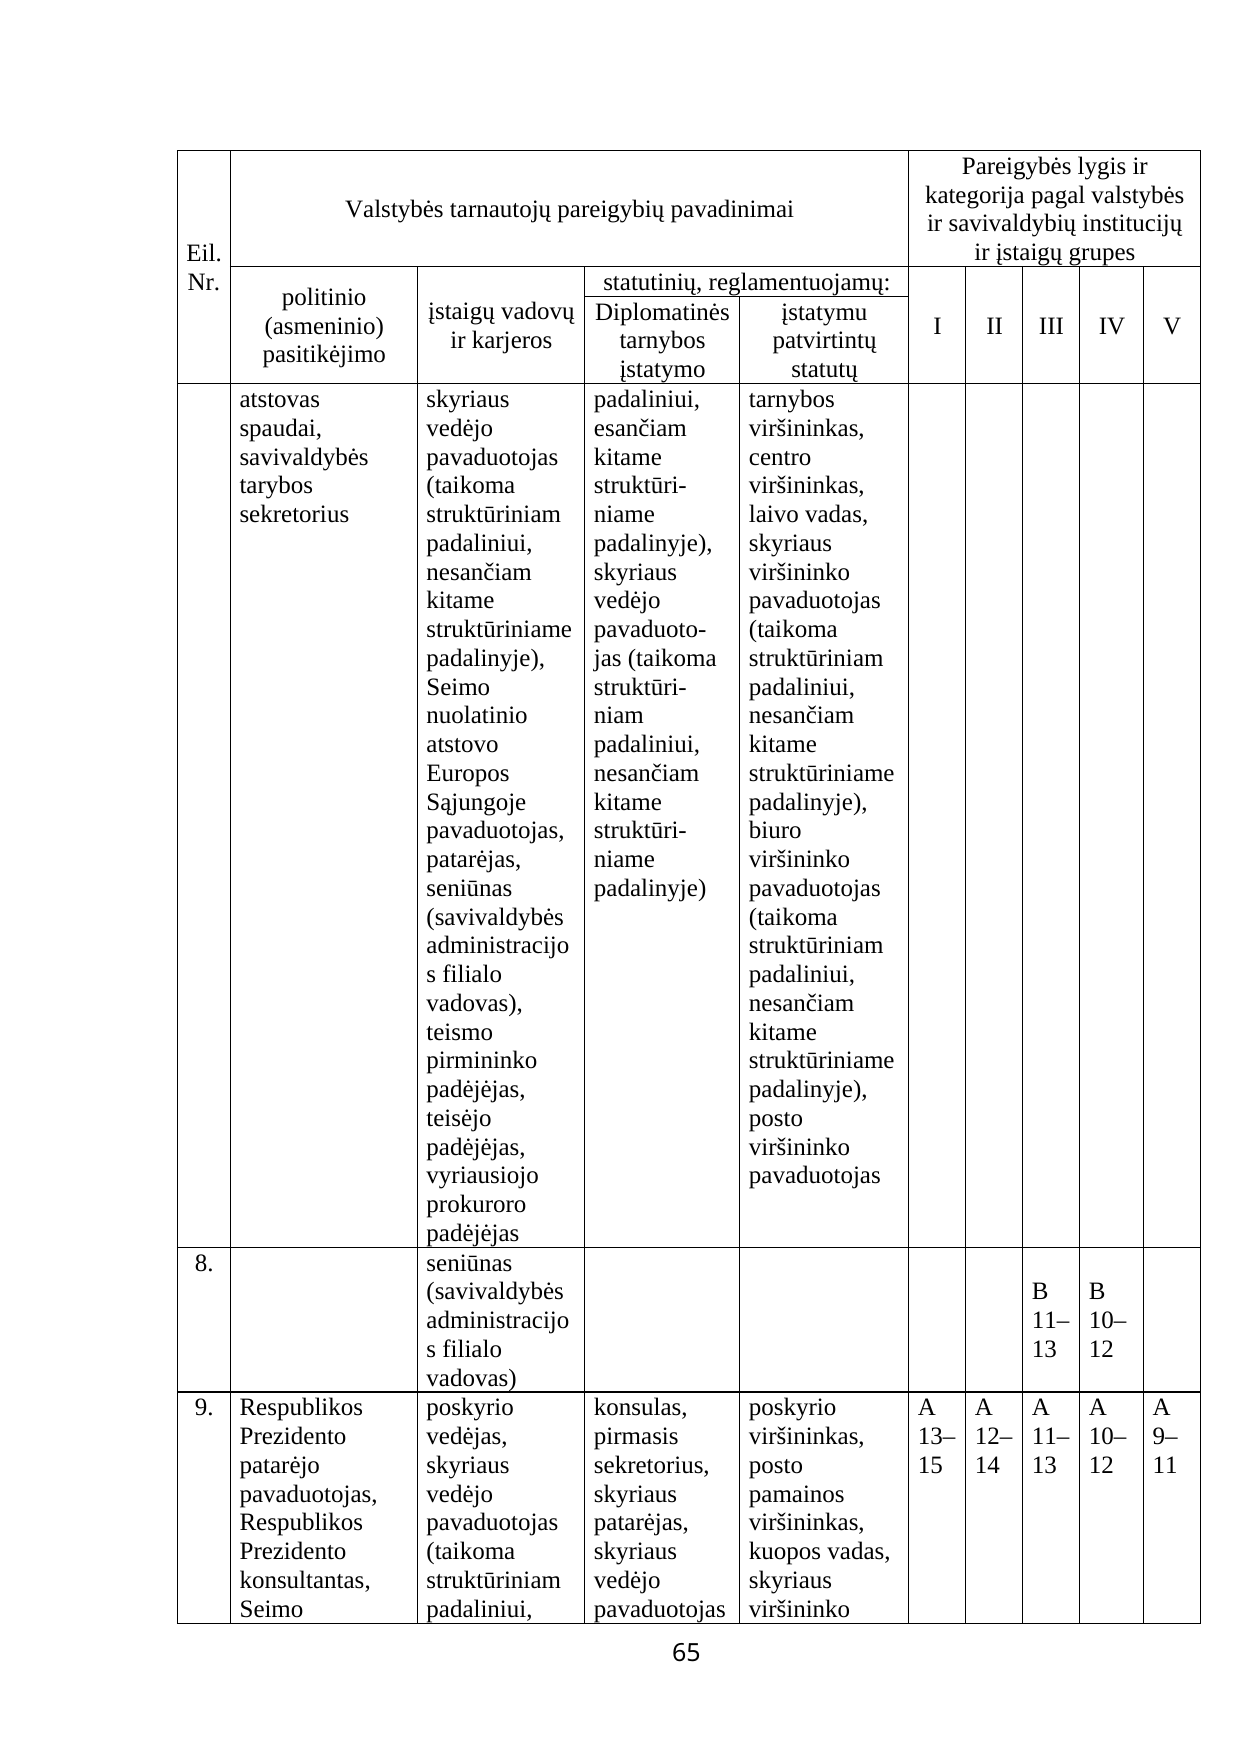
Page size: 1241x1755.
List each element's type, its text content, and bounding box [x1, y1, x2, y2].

table_cell [1144, 384, 1200, 1247]
table_cell II [966, 267, 1022, 383]
table_cell [966, 384, 1022, 1247]
table_cell [966, 1248, 1022, 1391]
table_cell B 11–13 [1023, 1248, 1079, 1391]
table_cell 9. [178, 1393, 230, 1622]
table_cell [909, 1248, 965, 1391]
table_cell politinio (asmeninio) pasitikėjimo [231, 267, 417, 383]
table_header Eil. Nr. [178, 151, 230, 383]
table_header Pareigybės lygis ir kategorija pagal valstybės ir savivaldybių institucijų ir įstaigų grupes [909, 151, 1200, 266]
table_cell poskyrio vedėjas, skyriaus vedėjo pavaduotojas (taikoma struktūriniam padaliniui, [418, 1393, 584, 1622]
table_cell įstatymu patvirtintų statutų [740, 297, 908, 383]
table_cell konsulas, pirmasis sekretorius, skyriaus patarėjas, skyriaus vedėjo pavaduotojas [585, 1393, 739, 1622]
table_cell III [1023, 267, 1079, 383]
table_cell statutinių, reglamentuojamų: [585, 267, 908, 296]
table_cell A 12–14 [966, 1393, 1022, 1622]
table_cell [231, 1248, 417, 1391]
table_cell A 11–13 [1023, 1393, 1079, 1622]
table_cell tarnybos viršininkas, centro viršininkas, laivo vadas, skyriaus viršininko pavaduotojas (taikoma struktūriniam padaliniui, nesančiam kitame struktūriniame padalinyje), biuro viršininko pavaduotojas (taikoma struktūriniam padaliniui, nesančiam kitame struktūriniame padalinyje), posto viršininko pavaduotojas [740, 384, 908, 1247]
table_cell [909, 384, 965, 1247]
table_cell [178, 384, 230, 1247]
table_cell Diplomatinės tarnybos įstatymo [585, 297, 739, 383]
table_cell [1144, 1248, 1200, 1391]
table_cell A 13–15 [909, 1393, 965, 1622]
table_cell A 10–12 [1080, 1393, 1143, 1622]
table_cell [1080, 384, 1143, 1247]
table_cell seniūnas (savivaldybės administracijos filialo vadovas) [418, 1248, 584, 1391]
table_cell A 9–11 [1144, 1393, 1200, 1622]
table_cell IV [1080, 267, 1143, 383]
table_cell poskyrio viršininkas, posto pamainos viršininkas, kuopos vadas, skyriaus viršininko [740, 1393, 908, 1622]
table_cell 8. [178, 1248, 230, 1391]
table_cell [585, 1248, 739, 1391]
table_cell [740, 1248, 908, 1391]
table_cell įstaigų vadovų ir karjeros [418, 267, 584, 383]
table_cell I [909, 267, 965, 383]
table_cell Respublikos Prezidento patarėjo pavaduotojas, Respublikos Prezidento konsultantas, Seimo [231, 1393, 417, 1622]
table_cell V [1144, 267, 1200, 383]
table_cell atstovas spaudai, savivaldybės tarybos sekretorius [231, 384, 417, 1247]
table_cell skyriaus vedėjo pavaduotojas (taikoma struktūriniam padaliniui, nesančiam kitame struktūriniame padalinyje), Seimo nuolatinio atstovo Europos Sąjungoje pavaduotojas, patarėjas, seniūnas (savivaldybės administracijos filialo vadovas), teismo pirmininko padėjėjas, teisėjo padėjėjas, vyriausiojo prokuroro padėjėjas [418, 384, 584, 1247]
table_cell B 10–12 [1080, 1248, 1143, 1391]
table_cell padaliniui, esančiam kitame struktūri-niame padalinyje), skyriaus vedėjo pavaduoto-jas (taikoma struktūri-niam padaliniui, nesančiam kitame struktūri-niame padalinyje) [585, 384, 739, 1247]
table_header Valstybės tarnautojų pareigybių pavadinimai [231, 151, 908, 266]
table_cell [1023, 384, 1079, 1247]
